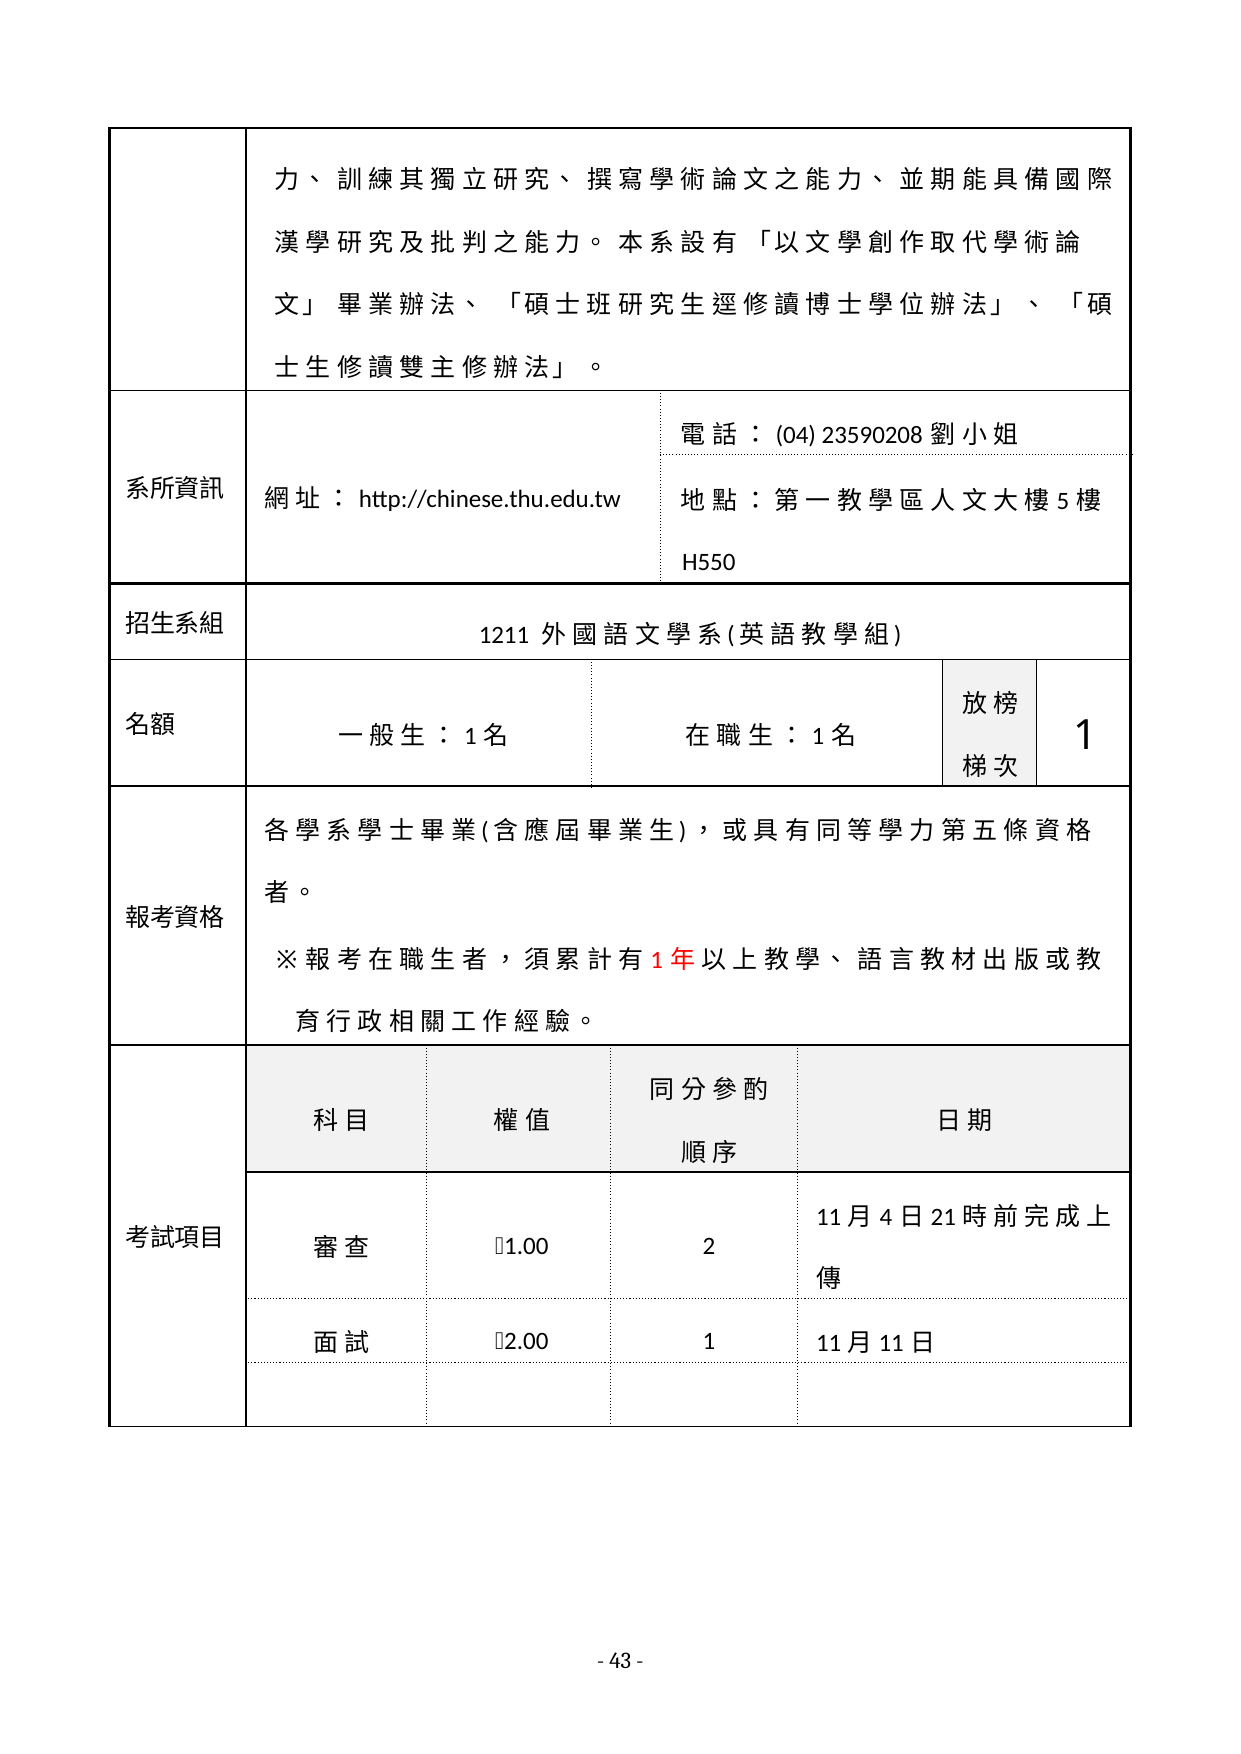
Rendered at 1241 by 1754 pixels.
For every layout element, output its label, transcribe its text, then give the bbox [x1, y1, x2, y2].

table_cell 同分參酌順序 [610, 1046, 797, 1171]
table_cell [111, 129, 245, 390]
table_cell 2.00 [427, 1298, 610, 1362]
table_cell 審查 [247, 1173, 427, 1297]
table_cell 權值 [427, 1046, 610, 1171]
table_cell 11月4日21時前完成上傳 [797, 1173, 1129, 1297]
table_cell [797, 1362, 1129, 1426]
table_cell 日期 [797, 1046, 1129, 1171]
table_cell 1.00 [427, 1173, 610, 1297]
table_cell 網址：http://chinese.thu.edu.tw [247, 391, 660, 582]
table_cell [427, 1362, 610, 1426]
table_cell 報考資格 [111, 787, 245, 1044]
table_cell 2 [610, 1173, 797, 1297]
table_cell 在職生：1名 [591, 660, 942, 785]
table_cell 放榜 梯次 [943, 660, 1036, 785]
table_cell 系所資訊 [111, 391, 245, 582]
table_cell [610, 1362, 797, 1426]
table_cell 1 [1037, 660, 1129, 785]
table_cell 地點：第一教學區人文大樓5樓H550 [660, 454, 1129, 582]
table_cell 面試 [247, 1298, 427, 1362]
table_cell [247, 1362, 427, 1426]
table_cell 招生系組 [111, 585, 245, 659]
table_cell 1 [610, 1298, 797, 1362]
table_cell 名額 [111, 660, 245, 785]
table_cell 考試項目 [111, 1046, 245, 1426]
table_cell 科目 [247, 1046, 427, 1171]
table_cell 11月11日 [797, 1298, 1129, 1362]
table_cell 電話：(04) 23590208劉小姐 [660, 391, 1129, 454]
table_cell 各學系學士畢業(含應屆畢業生)，或具有同等學力第五條資格者。 ※報考在職生者，須累計有1年以上教學、語言教材出版或教育行政相關工作經驗。 [247, 787, 1129, 1044]
table_cell 力、訓練其獨立研究、撰寫學術論文之能力、並期能具備國際漢學研究及批判之能力。本系設有「以文學創作取代學術論文」畢業辦法、「碩士班研究生逕修讀博士學位辦法」、「碩士生修讀雙主修辦法」。 [247, 129, 1129, 390]
table_cell 一般生：1名 [247, 660, 591, 785]
table_cell 1211 外國語文學系(英語教學組) [247, 585, 1129, 659]
